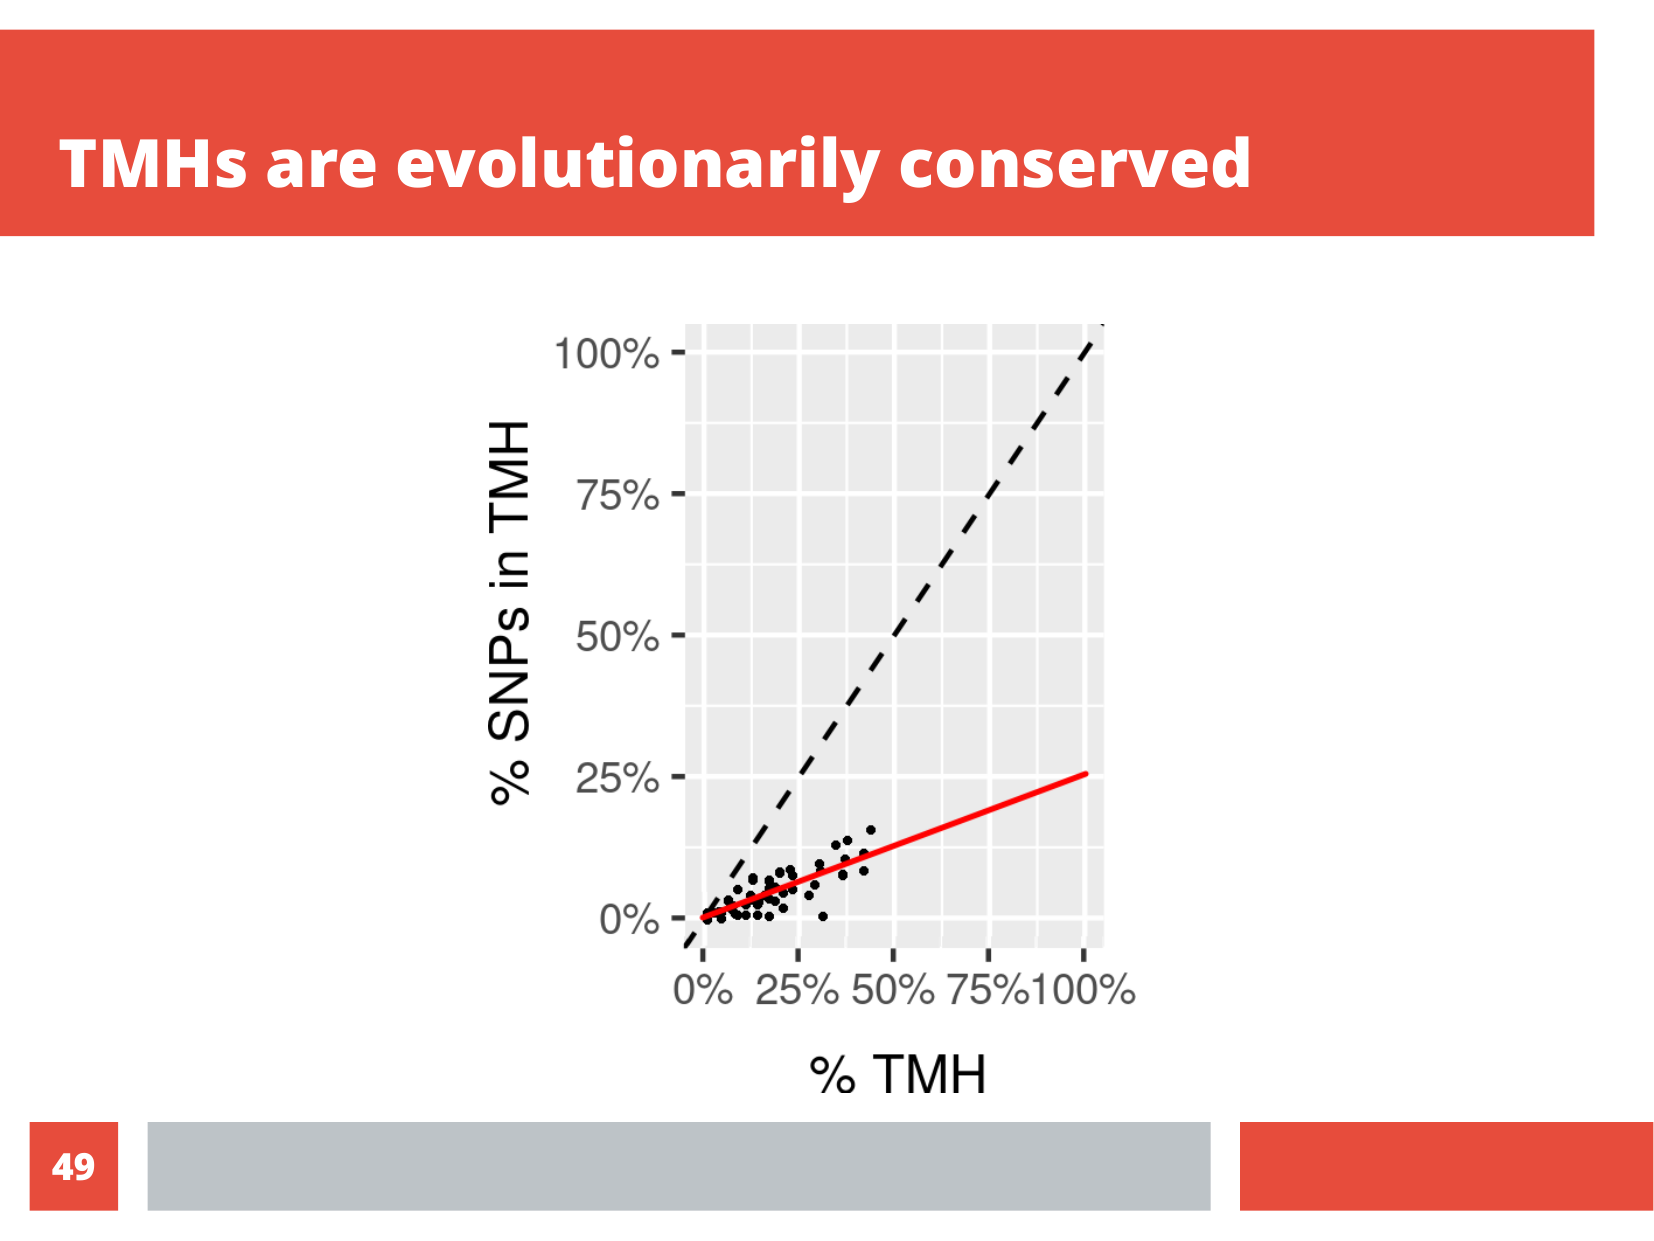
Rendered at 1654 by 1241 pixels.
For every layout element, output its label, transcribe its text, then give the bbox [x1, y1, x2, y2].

picture [488, 324, 1136, 1093]
title TMHs are evolutionarily conserved [59, 59, 1595, 207]
